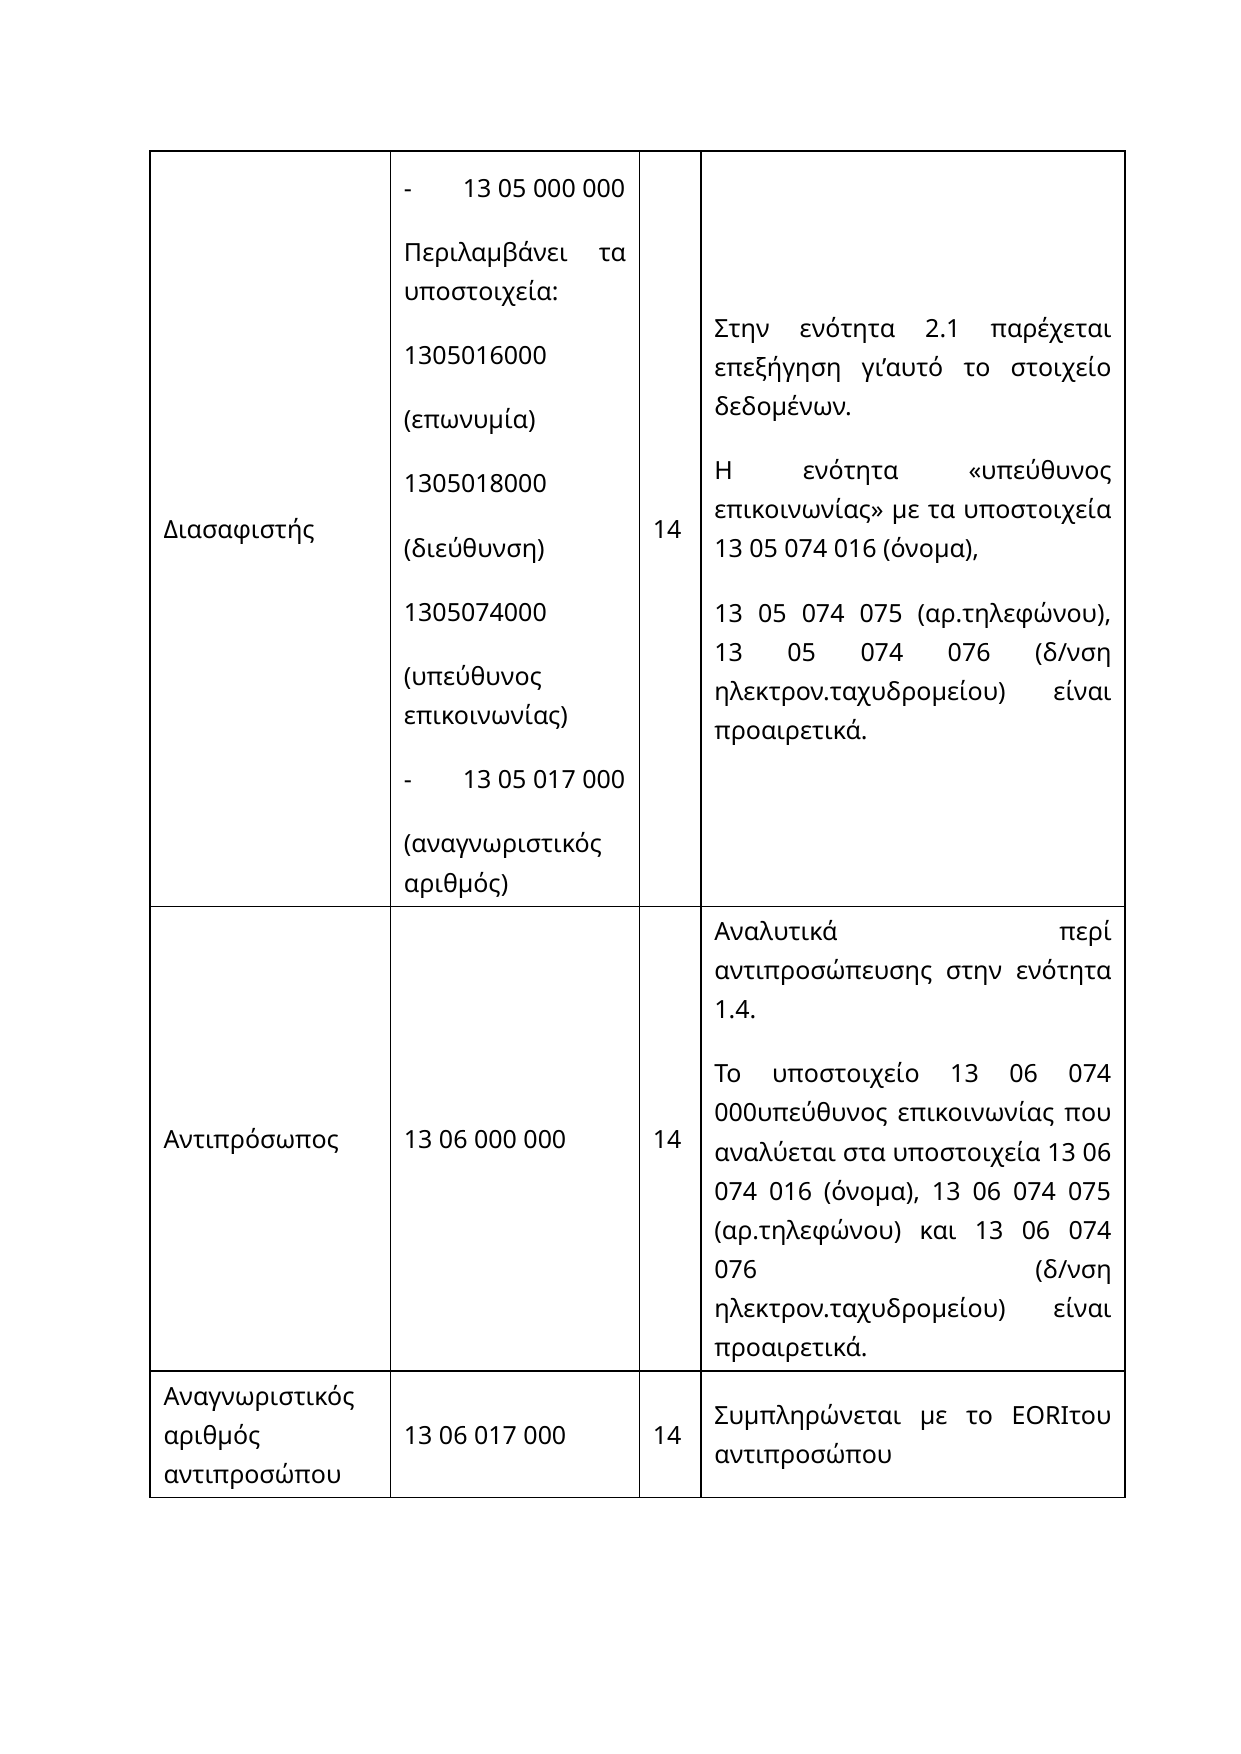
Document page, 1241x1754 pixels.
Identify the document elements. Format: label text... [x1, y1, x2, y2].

table_cell Αντιπρόσωπος [151, 907, 390, 1370]
table_cell Αναγνωριστικός αριθμός αντιπροσώπου [151, 1372, 390, 1497]
table_cell 13 06 000 000 [391, 907, 639, 1370]
table_cell Διασαφιστής [151, 152, 390, 906]
table_cell 14 [640, 1372, 700, 1497]
table_cell Συμπληρώνεται με το EORIτου αντιπροσώπου [702, 1372, 1124, 1497]
table_cell 14 [640, 152, 700, 906]
table_cell 14 [640, 907, 700, 1370]
table_cell Στην ενότητα 2.1 παρέχεται επεξήγηση γι’αυτό το στοιχείο δεδομένων. Η ενότητα «υπεύθυνος επικοινωνίας» με τα υποστοιχεία 13 05 074 016 (όνομα), 13 05 074 075 (αρ.τηλεφώνου), 13 05 074 076 (δ/νση ηλεκτρον.ταχυδρομείου) είναι προαιρετικά. [702, 152, 1124, 906]
table_cell Αναλυτικά περί αντιπροσώπευσης στην ενότητα 1.4. Το υποστοιχείο 13 06 074 000υπεύθυνος επικοινωνίας που αναλύεται στα υποστοιχεία 13 06 074 016 (όνομα), 13 06 074 075 (αρ.τηλεφώνου) και 13 06 074 076 (δ/νση ηλεκτρον.ταχυδρομείου) είναι προαιρετικά. [702, 907, 1124, 1370]
table_cell 13 06 017 000 [391, 1372, 639, 1497]
table_cell - 13 05 000 000 Περιλαμβάνει τα υποστοιχεία: 1305016000 (επωνυμία) 1305018000 (διεύθυνση) 1305074000 (υπεύθυνος επικοινωνίας) - 13 05 017 000 (αναγνωριστικός αριθμός) [391, 152, 639, 906]
